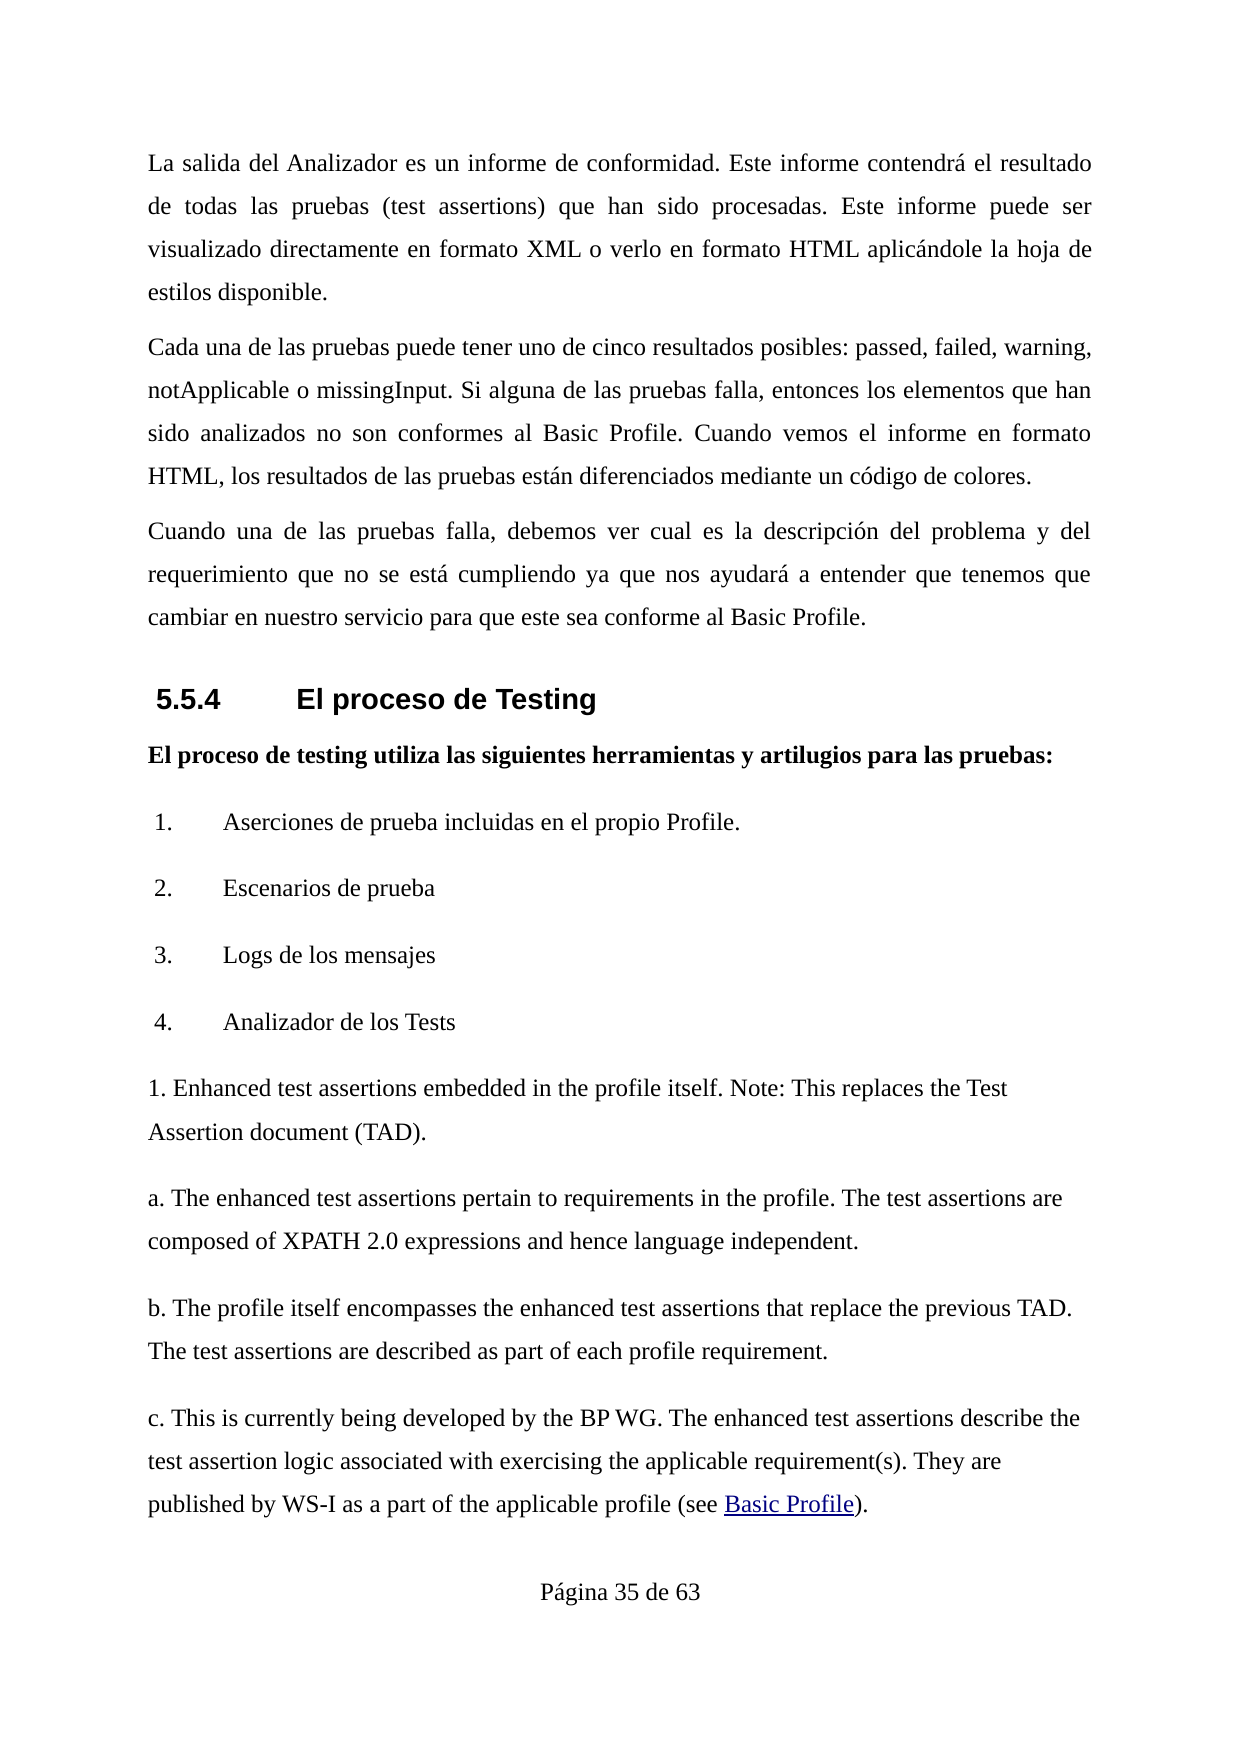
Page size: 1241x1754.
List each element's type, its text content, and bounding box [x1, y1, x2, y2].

list a. The enhanced test assertions pertain to requirements in the profile. The test assertions are composed of XPATH 2.0 expressions and hence language independent. [148, 1183, 1093, 1255]
list Analizador de los Tests [148, 1007, 1093, 1036]
list b. The profile itself encompasses the enhanced test assertions that replace the previous TAD. The test assertions are described as part of each profile requirement. [148, 1293, 1093, 1365]
list Logs de los mensajes [148, 940, 1093, 969]
text La salida del Analizador es un informe de conformidad. Este informe contendrá el resultado de todas las pruebas (test assertions) que han sido procesadas. Este informe puede ser visualizado directamente en formato XML o verlo en formato HTML aplicándole la hoja de estilos disponible. [148, 148, 1093, 306]
text Cada una de las pruebas puede tener uno de cinco resultados posibles: passed, failed, warning, notApplicable o missingInput. Si alguna de las pruebas falla, entonces los elementos que han sido analizados no son conformes al Basic Profile. Cuando vemos el informe en formato HTML, los resultados de las pruebas están diferenciados mediante un código de colores. [148, 332, 1093, 490]
list 1. Enhanced test assertions embedded in the profile itself. Note: This replaces the Test Assertion document (TAD). [148, 1073, 1093, 1145]
text c. This is currently being developed by the BP WG. The enhanced test assertions describe the test assertion logic associated with exercising the applicable requirement(s). They are published by WS-I as a part of the applicable profile (see Basic Profile). [148, 1403, 1093, 1518]
text El proceso de testing utiliza las siguientes herramientas y artilugios para las pruebas: [148, 740, 1093, 769]
list Aserciones de prueba incluidas en el propio Profile. [148, 807, 1093, 836]
text Cuando una de las pruebas falla, debemos ver cual es la descripción del problema y del requerimiento que no se está cumpliendo ya que nos ayudará a entender que tenemos que cambiar en nuestro servicio para que este sea conforme al Basic Profile. [148, 516, 1093, 631]
subtitle El proceso de Testing [148, 682, 1093, 716]
list Escenarios de prueba [148, 873, 1093, 902]
